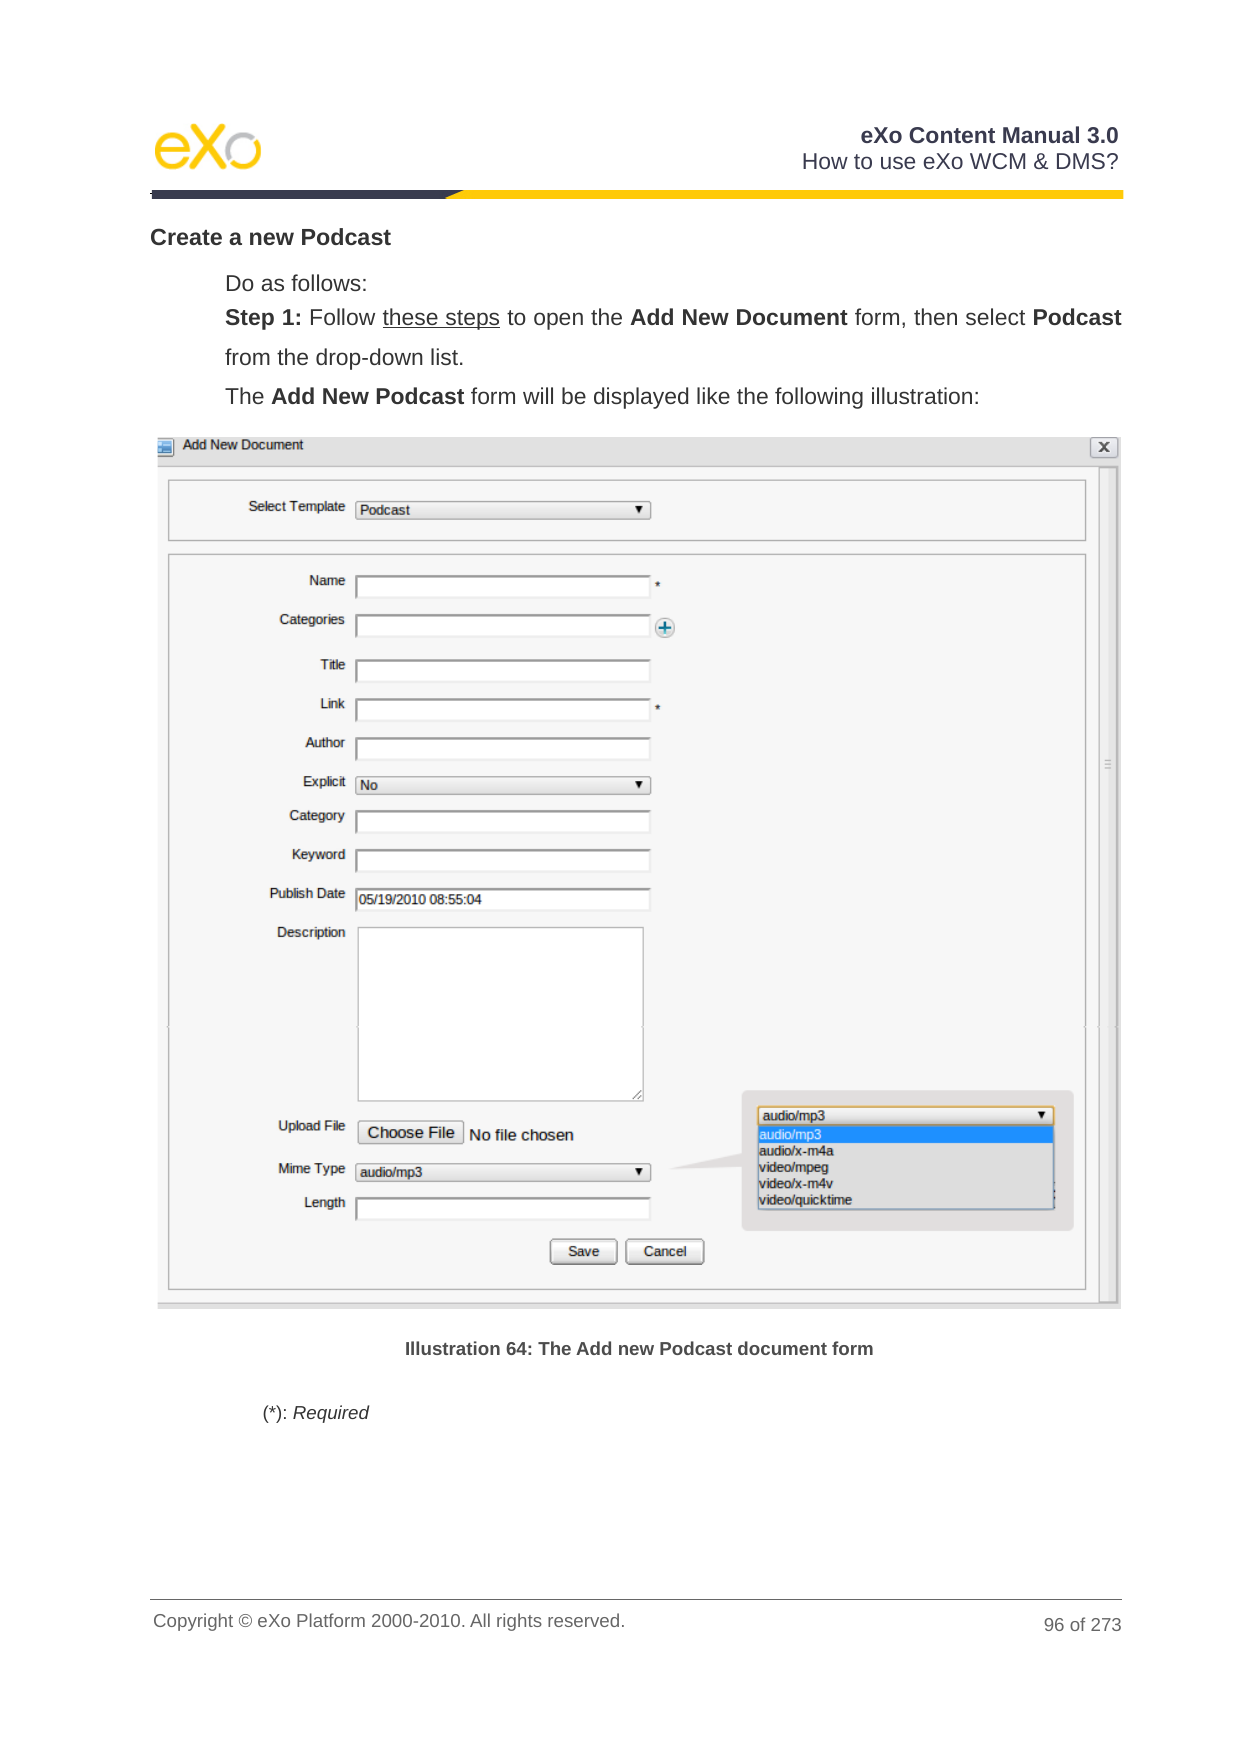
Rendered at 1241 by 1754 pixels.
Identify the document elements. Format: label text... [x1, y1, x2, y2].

list Step 1: Follow these steps to open the Add New Document form, then select Podcast from the drop-down list. [187, 304, 1122, 370]
picture [155, 123, 262, 170]
picture [157, 437, 1121, 1309]
list (*): Required [225, 1402, 1122, 1424]
list Do as follows: [187, 270, 1122, 297]
subtitle Create a new Podcast [150, 223, 1122, 250]
list The Add New Podcast form will be displayed like the following illustration: [187, 383, 1122, 409]
list Illustration 64: The Add new Podcast document form [153, 1309, 1125, 1359]
picture [151, 190, 1124, 199]
